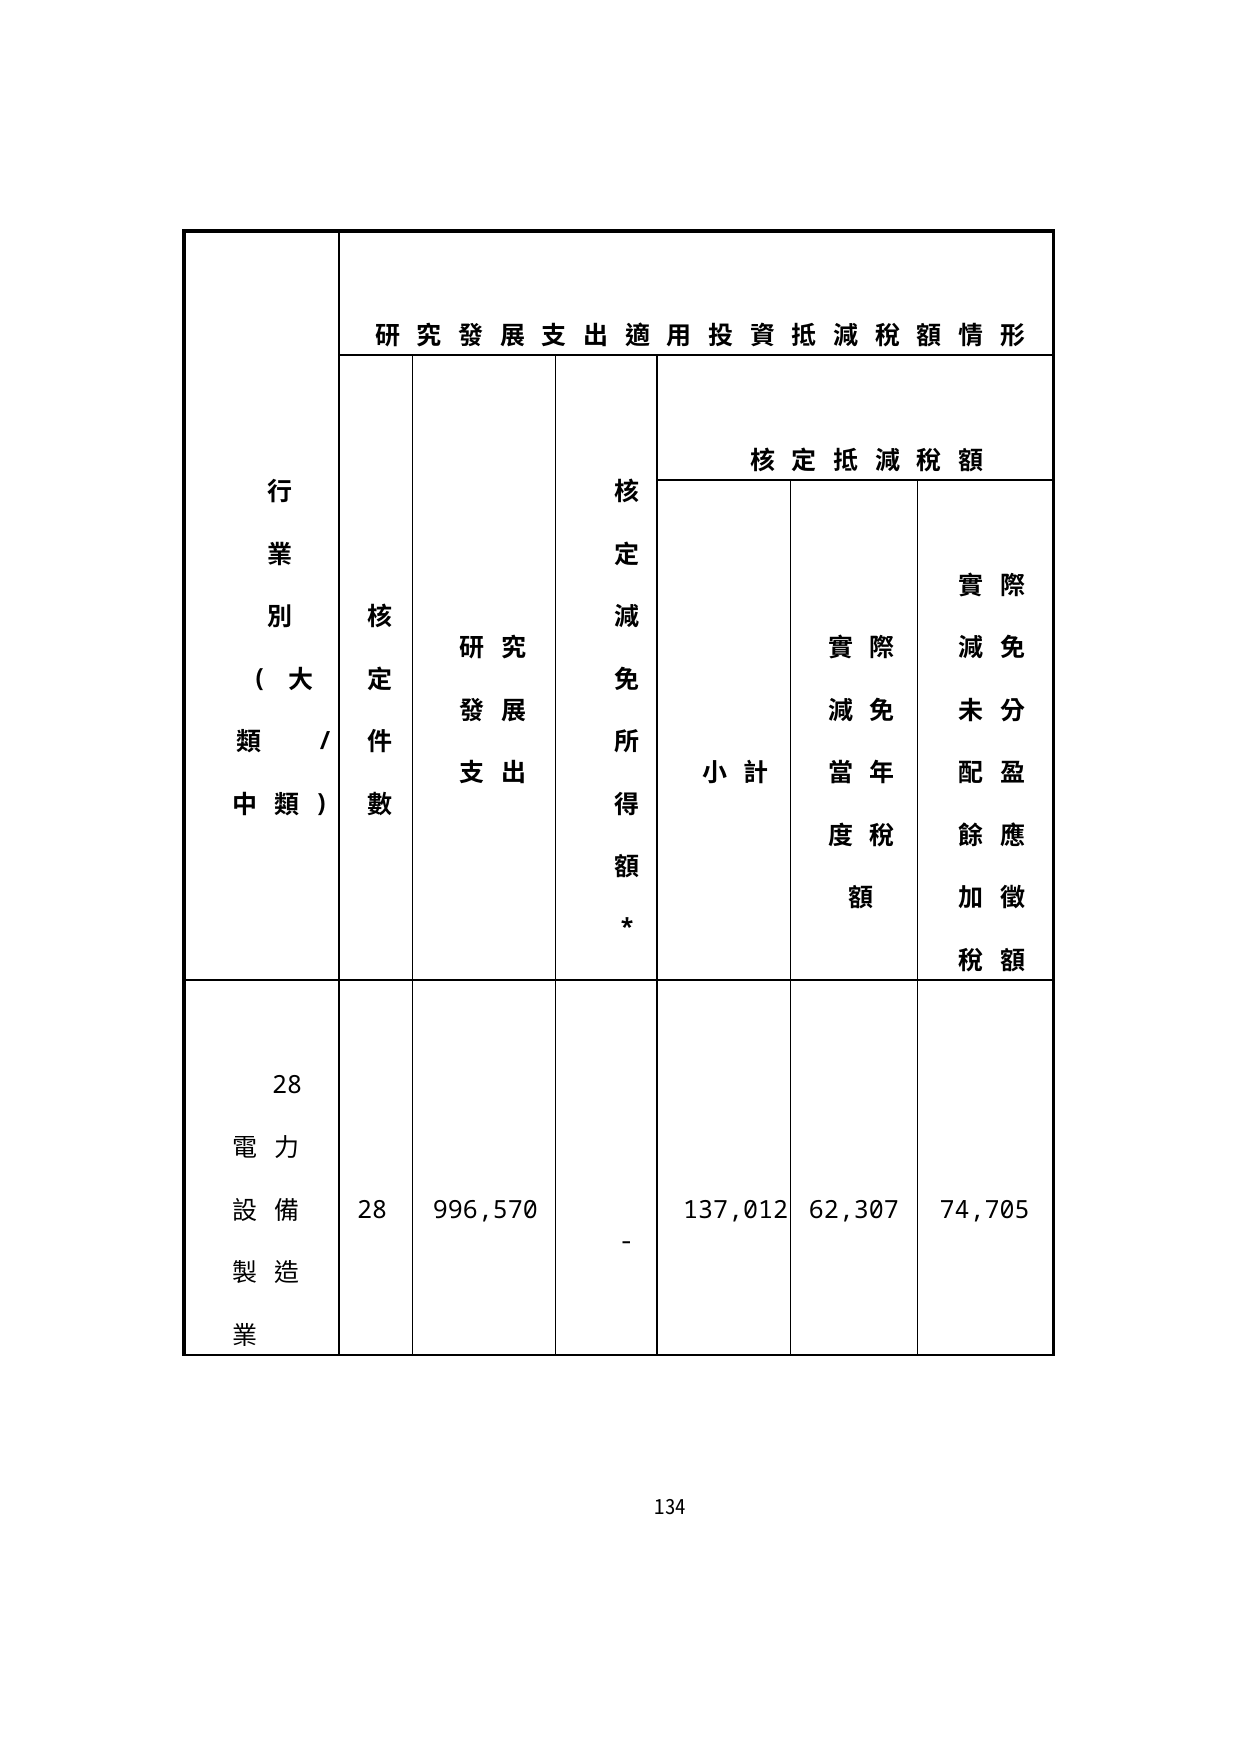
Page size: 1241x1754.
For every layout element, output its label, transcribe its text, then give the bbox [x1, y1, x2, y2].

table_cell 核定減免所得額* [556, 356, 656, 979]
table_header 研究發展支出適用投資抵減稅額情形 [340, 233, 1052, 354]
table_cell 小計 [658, 481, 790, 979]
table_header 行 業 別 (大類 / 中類) [186, 233, 338, 979]
table_cell 實際減免未分配盈餘應加徵稅額 [918, 481, 1052, 979]
table_cell 74,705 [918, 981, 1052, 1354]
table_cell 137,012 [658, 981, 790, 1354]
table_cell 核定抵減稅額 [658, 356, 1052, 479]
table_cell 28電力設備製造業 [186, 981, 338, 1354]
table_cell 996,570 [413, 981, 555, 1354]
table_cell 實際減免當年度稅額 [791, 481, 917, 979]
table_cell 28 [340, 981, 412, 1354]
table_cell 核定件數 [340, 356, 412, 979]
table_cell - [556, 981, 656, 1354]
table_cell 62,307 [791, 981, 917, 1354]
table_cell 研究發展支出 [413, 356, 555, 979]
